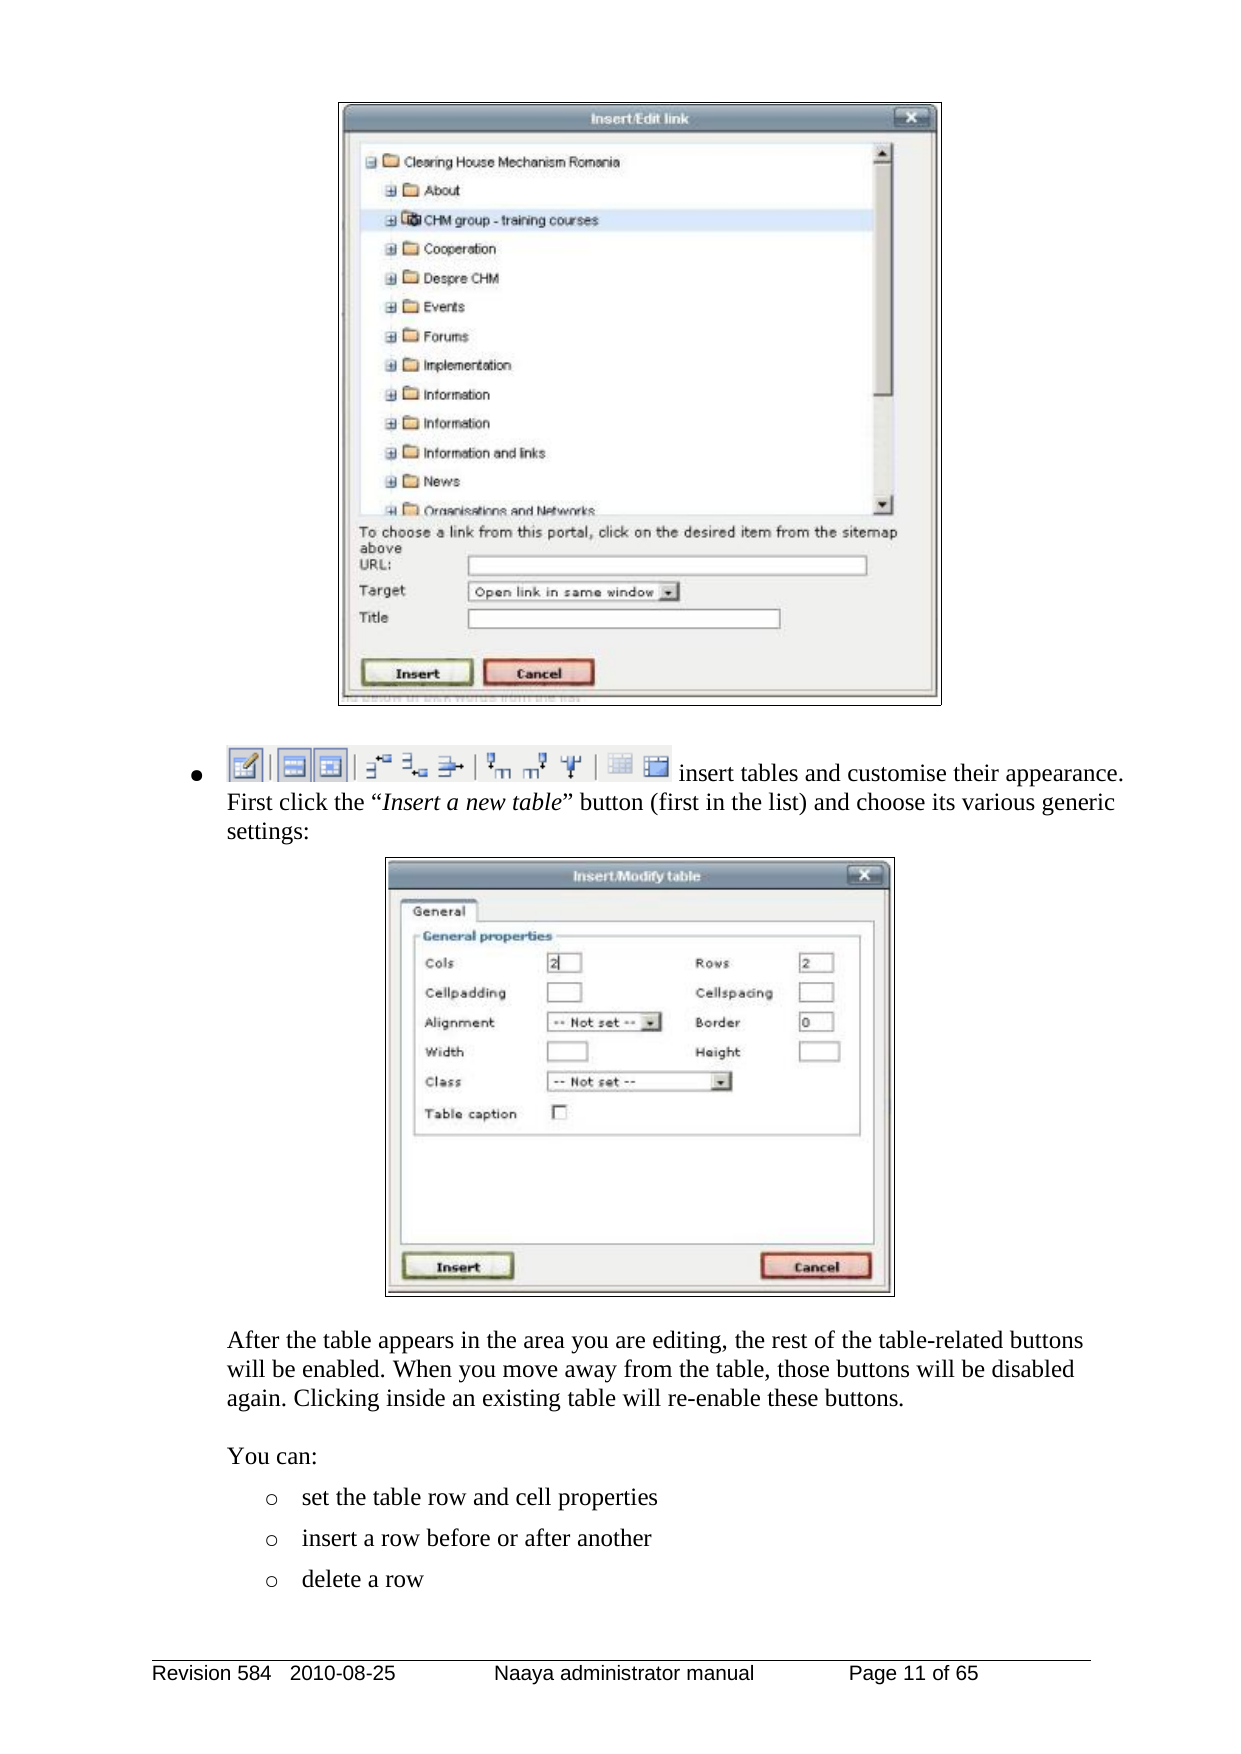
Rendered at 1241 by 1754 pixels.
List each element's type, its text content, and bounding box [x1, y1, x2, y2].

picture [341, 104, 939, 702]
list insert a row before or after another [264, 1523, 1128, 1552]
list insert tables and customise their appearance. First click the “Insert a new table” button (first in the list) and choose its various generic settings: [189, 746, 1128, 845]
list delete a row [264, 1564, 1128, 1593]
picture [226, 745, 672, 782]
list After the table appears in the area you are editing, the rest of the table-related buttons will be enabled. When you move away from the table, those buttons will be disabled again. Clicking inside an existing table will re-enable these buttons. You can: [189, 1293, 1128, 1470]
list set the table row and cell properties [264, 1482, 1128, 1511]
picture [388, 860, 892, 1293]
